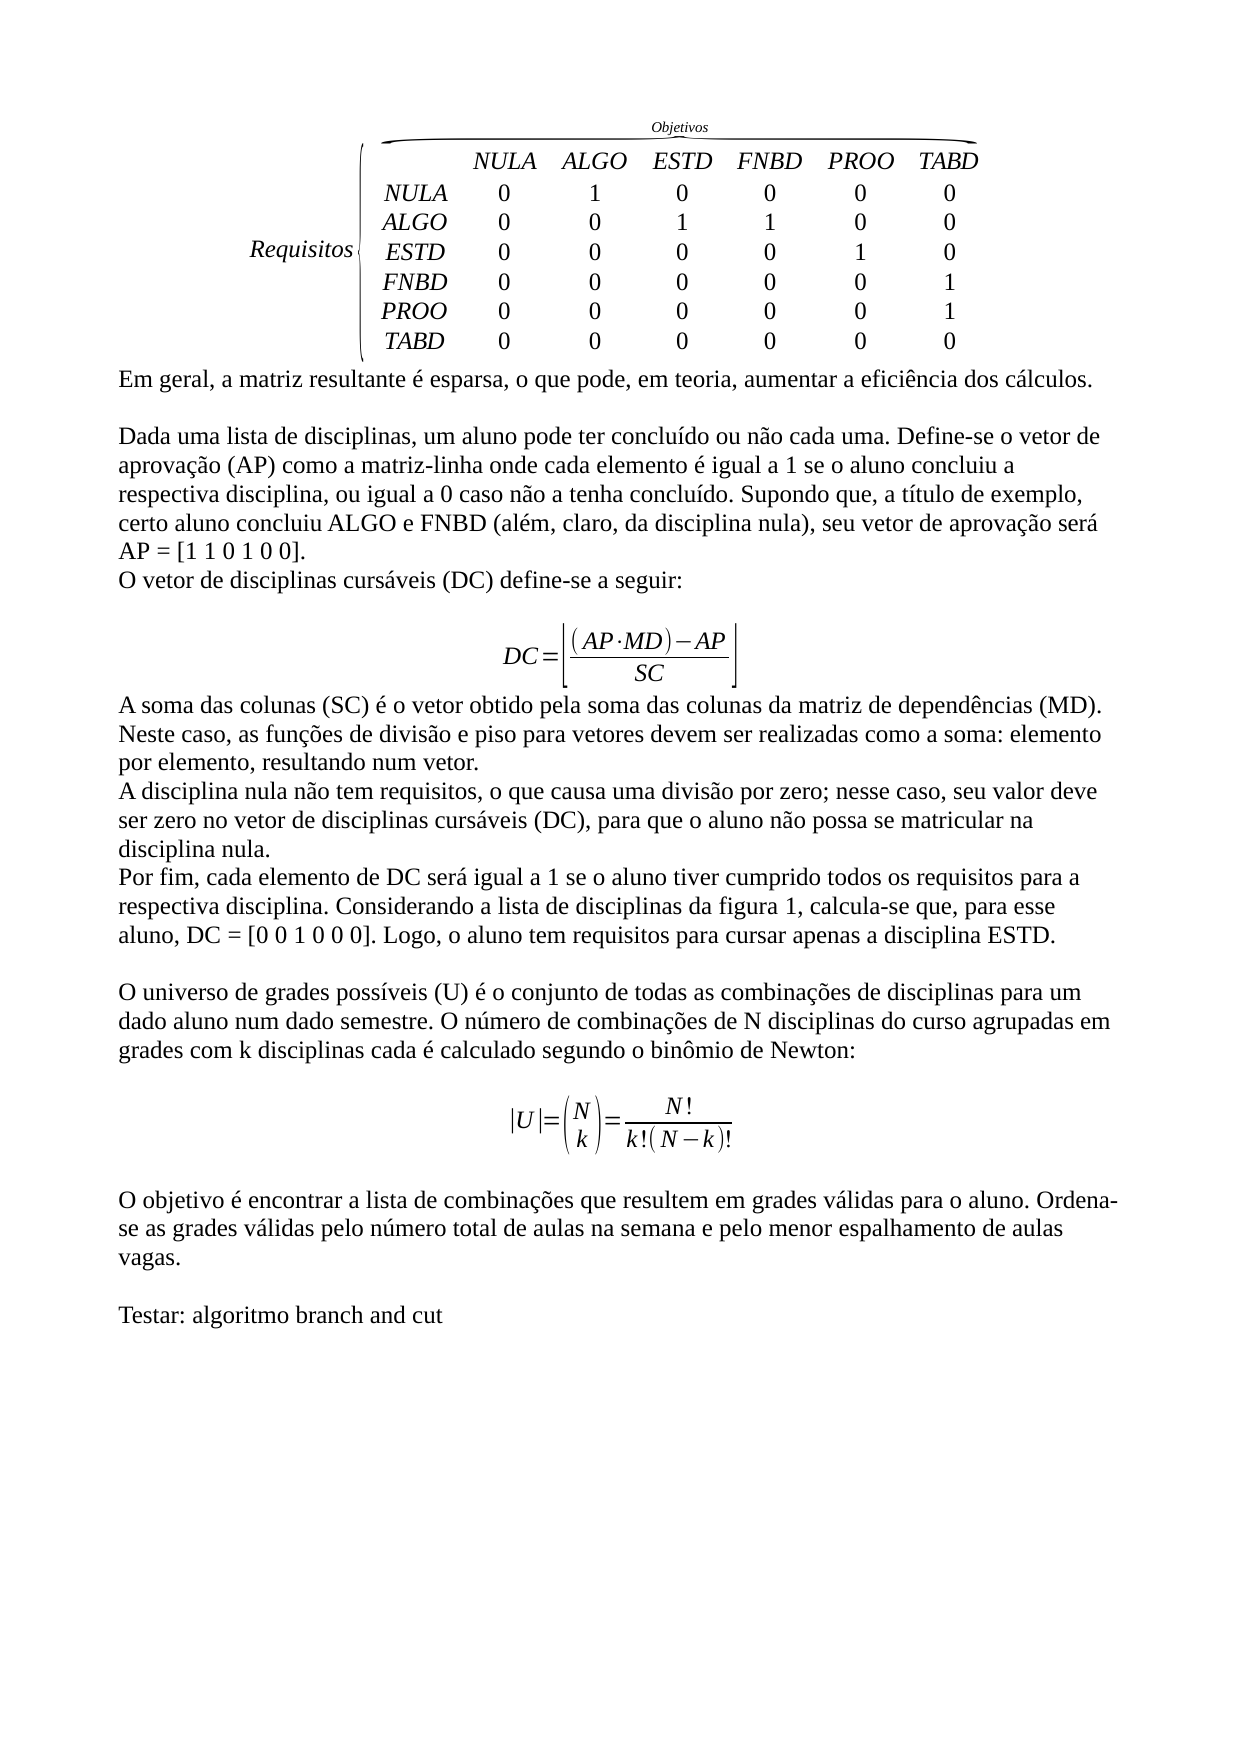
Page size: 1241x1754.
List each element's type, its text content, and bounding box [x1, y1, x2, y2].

text Testar: algoritmo branch and cut [118, 1300, 1122, 1328]
text A disciplina nula não tem requisitos, o que causa uma divisão por zero; nesse caso, seu valor deve ser zero no vetor de disciplinas cursáveis (DC), para que o aluno não possa se matricular na disciplina nula. [118, 776, 1122, 862]
text O universo de grades possíveis (U) é o conjunto de todas as combinações de disciplinas para um dado aluno num dado semestre. O número de combinações de N disciplinas do curso agrupadas em grades com k disciplinas cada é calculado segundo o binômio de Newton: [118, 977, 1122, 1064]
text A soma das colunas (SC) é o vetor obtido pela soma das colunas da matriz de dependências (MD). Neste caso, as funções de divisão e piso para vetores devem ser realizadas como a soma: elemento por elemento, resultando num vetor. [118, 690, 1122, 776]
text O objetivo é encontrar a lista de combinações que resultem em grades válidas para o aluno. Ordena-se as grades válidas pelo número total de aulas na semana e pelo menor espalhamento de aulas vagas. [118, 1185, 1122, 1271]
text Em geral, a matriz resultante é esparsa, o que pode, em teoria, aumentar a eficiência dos cálculos. [118, 364, 1122, 393]
text O vetor de disciplinas cursáveis (DC) define-se a seguir: [118, 565, 1122, 594]
text Por fim, cada elemento de DC será igual a 1 se o aluno tiver cumprido todos os requisitos para a respectiva disciplina. Considerando a lista de disciplinas da figura 1, calcula-se que, para esse aluno, DC = [0 0 1 0 0 0]. Logo, o aluno tem requisitos para cursar apenas a disciplina ESTD. [118, 862, 1122, 949]
text Dada uma lista de disciplinas, um aluno pode ter concluído ou não cada uma. Define-se o vetor de aprovação (AP) como a matriz-linha onde cada elemento é igual a 1 se o aluno concluiu a respectiva disciplina, ou igual a 0 caso não a tenha concluído. Supondo que, a título de exemplo, certo aluno concluiu ALGO e FNBD (além, claro, da disciplina nula), seu vetor de aprovação será AP = [1 1 0 1 0 0]. [118, 421, 1122, 565]
